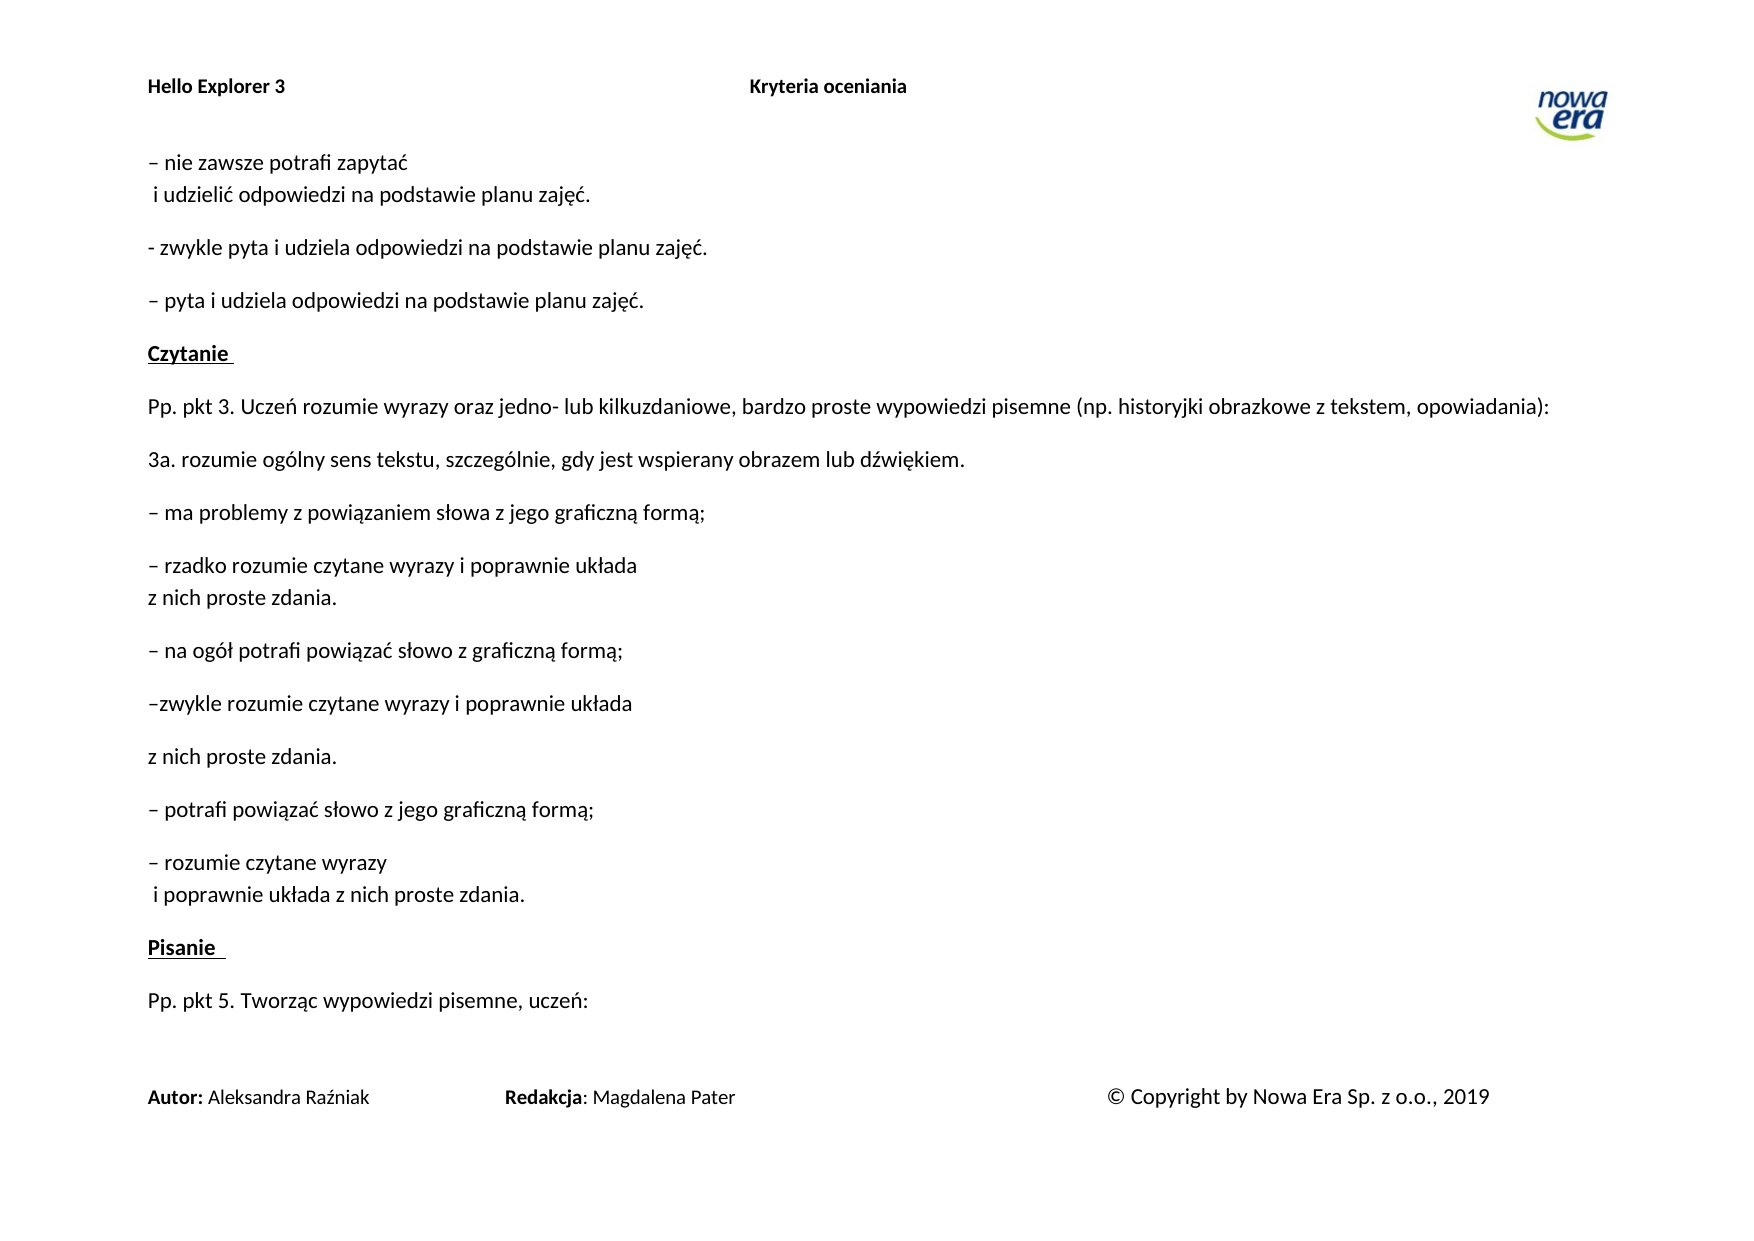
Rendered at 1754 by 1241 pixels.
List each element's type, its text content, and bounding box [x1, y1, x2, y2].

text - zwykle pyta i udziela odpowiedzi na podstawie planu zajęć. [148, 233, 1606, 261]
text – potrafi powiązać słowo z jego graficzną formą; [148, 795, 1606, 823]
text Pp. pkt 5. Tworząc wypowiedzi pisemne, uczeń: [148, 986, 1606, 1014]
text 3a. rozumie ogólny sens tekstu, szczególnie, gdy jest wspierany obrazem lub dźwiękiem. [148, 445, 1606, 473]
text Pp. pkt 3. Uczeń rozumie wyrazy oraz jedno- lub kilkuzdaniowe, bardzo proste wypowiedzi pisemne (np. historyjki obrazkowe z tekstem, opowiadania): [148, 392, 1606, 420]
picture [1526, 83, 1621, 148]
text Czytanie [148, 339, 1606, 367]
text Pisanie [148, 933, 1606, 961]
text – ma problemy z powiązaniem słowa z jego graficzną formą; [148, 498, 1606, 526]
text – rozumie czytane wyrazy i poprawnie układa z nich proste zdania. [148, 848, 1606, 908]
text – na ogół potrafi powiązać słowo z graficzną formą; [148, 636, 1606, 664]
text –zwykle rozumie czytane wyrazy i poprawnie układa [148, 689, 1606, 717]
text – rzadko rozumie czytane wyrazy i poprawnie układa z nich proste zdania. [148, 551, 1606, 611]
text z nich proste zdania. [148, 742, 1606, 770]
text – nie zawsze potrafi zapytać i udzielić odpowiedzi na podstawie planu zajęć. [148, 148, 1606, 208]
text – pyta i udziela odpowiedzi na podstawie planu zajęć. [148, 286, 1606, 314]
